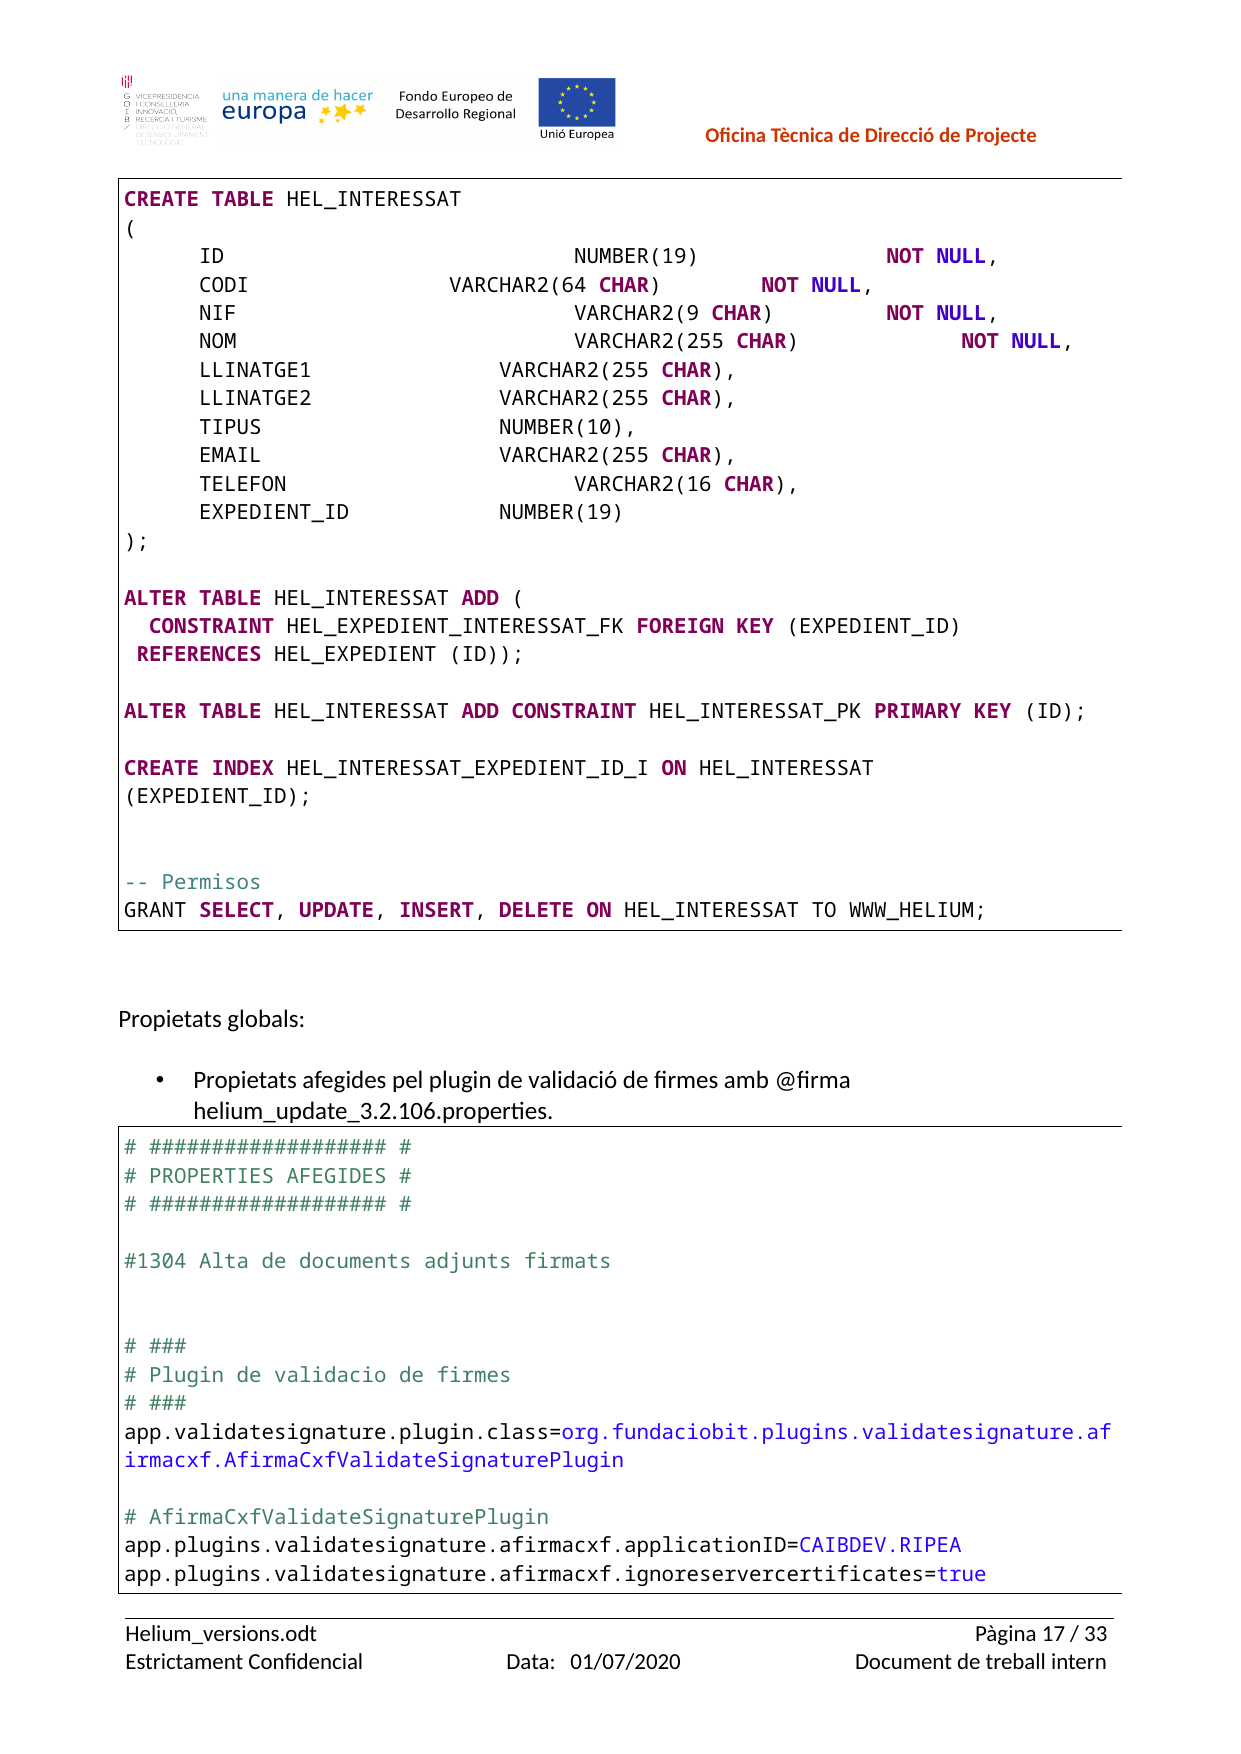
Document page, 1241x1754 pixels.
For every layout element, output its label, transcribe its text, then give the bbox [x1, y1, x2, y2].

list Propietats afegides pel plugin de validació de firmes amb @firma helium_update_3.2.106.properties. [156, 1064, 1122, 1126]
table_header # ################### # # PROPERTIES AFEGIDES # # ################### # #1304 Alta de documents adjunts firmats # ### # Plugin de validacio de firmes # ### app.validatesignature.plugin.class=org.fundaciobit.plugins.validatesignature.afirmacxf.AfirmaCxfValidateSignaturePlugin # AfirmaCxfValidateSignaturePlugin app.plugins.validatesignature.afirmacxf.applicationID=CAIBDEV.RIPEA app.plugins.validatesignature.afirmacxf.ignoreservercertificates=true [119, 1127, 1122, 1593]
picture [118, 73, 213, 147]
text Propietats globals: [118, 1003, 1122, 1034]
picture [219, 73, 621, 147]
table_header CREATE TABLE HEL_INTERESSAT ( ID NUMBER(19) NOT NULL, CODI VARCHAR2(64 CHAR) NOT NULL, NIF VARCHAR2(9 CHAR) NOT NULL, NOM VARCHAR2(255 CHAR) NOT NULL, LLINATGE1 VARCHAR2(255 CHAR), LLINATGE2 VARCHAR2(255 CHAR), TIPUS NUMBER(10), EMAIL VARCHAR2(255 CHAR), TELEFON VARCHAR2(16 CHAR), EXPEDIENT_ID NUMBER(19) ); ALTER TABLE HEL_INTERESSAT ADD ( CONSTRAINT HEL_EXPEDIENT_INTERESSAT_FK FOREIGN KEY (EXPEDIENT_ID) REFERENCES HEL_EXPEDIENT (ID)); ALTER TABLE HEL_INTERESSAT ADD CONSTRAINT HEL_INTERESSAT_PK PRIMARY KEY (ID); CREATE INDEX HEL_INTERESSAT_EXPEDIENT_ID_I ON HEL_INTERESSAT (EXPEDIENT_ID); -- Permisos GRANT SELECT, UPDATE, INSERT, DELETE ON HEL_INTERESSAT TO WWW_HELIUM; [119, 179, 1122, 929]
